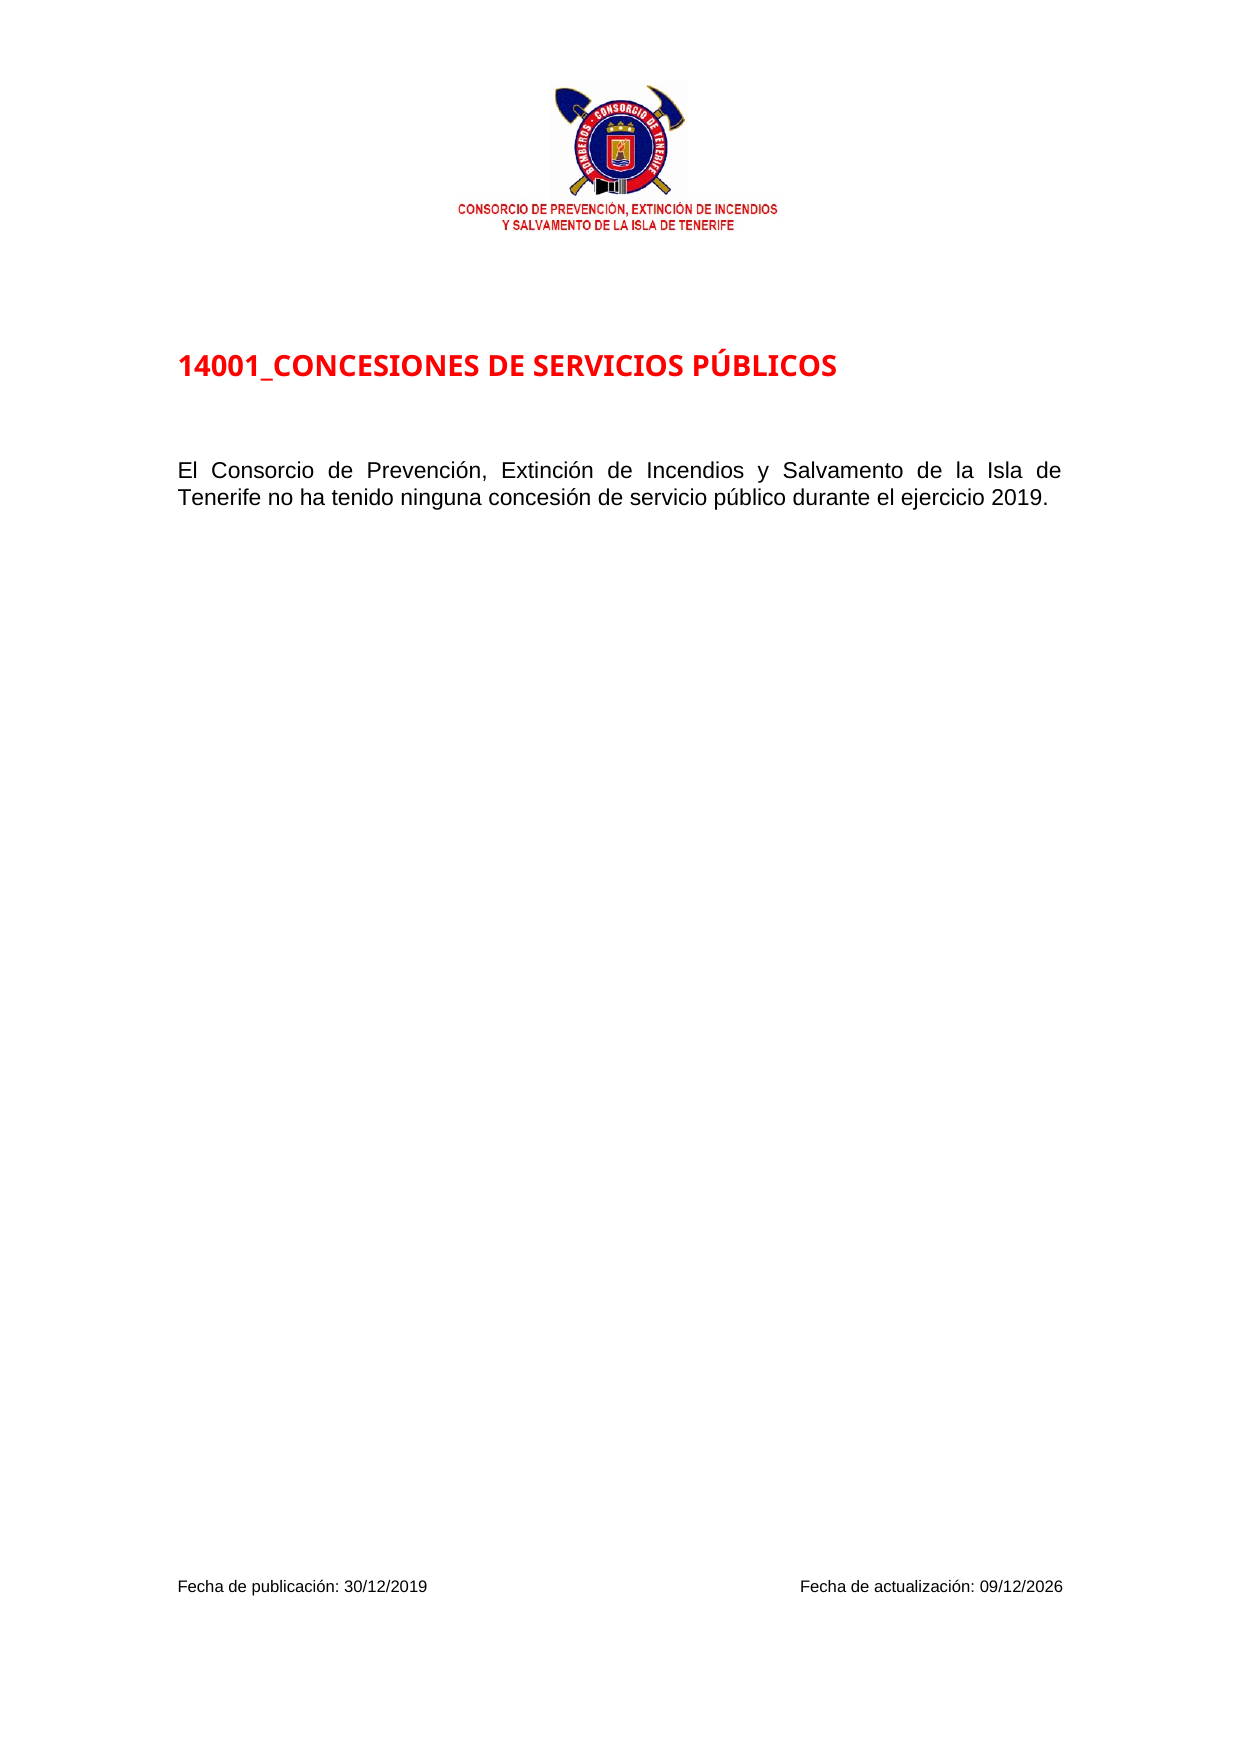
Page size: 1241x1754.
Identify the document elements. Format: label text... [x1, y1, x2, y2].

text El Consorcio de Prevención, Extinción de Incendios y Salvamento de la Isla de Tenerife no ha tenido ninguna concesión de servicio público durante el ejercicio 2019. [177, 457, 1063, 510]
subtitle 14001_CONCESIONES DE SERVICIOS PÚBLICOS [177, 345, 1063, 385]
